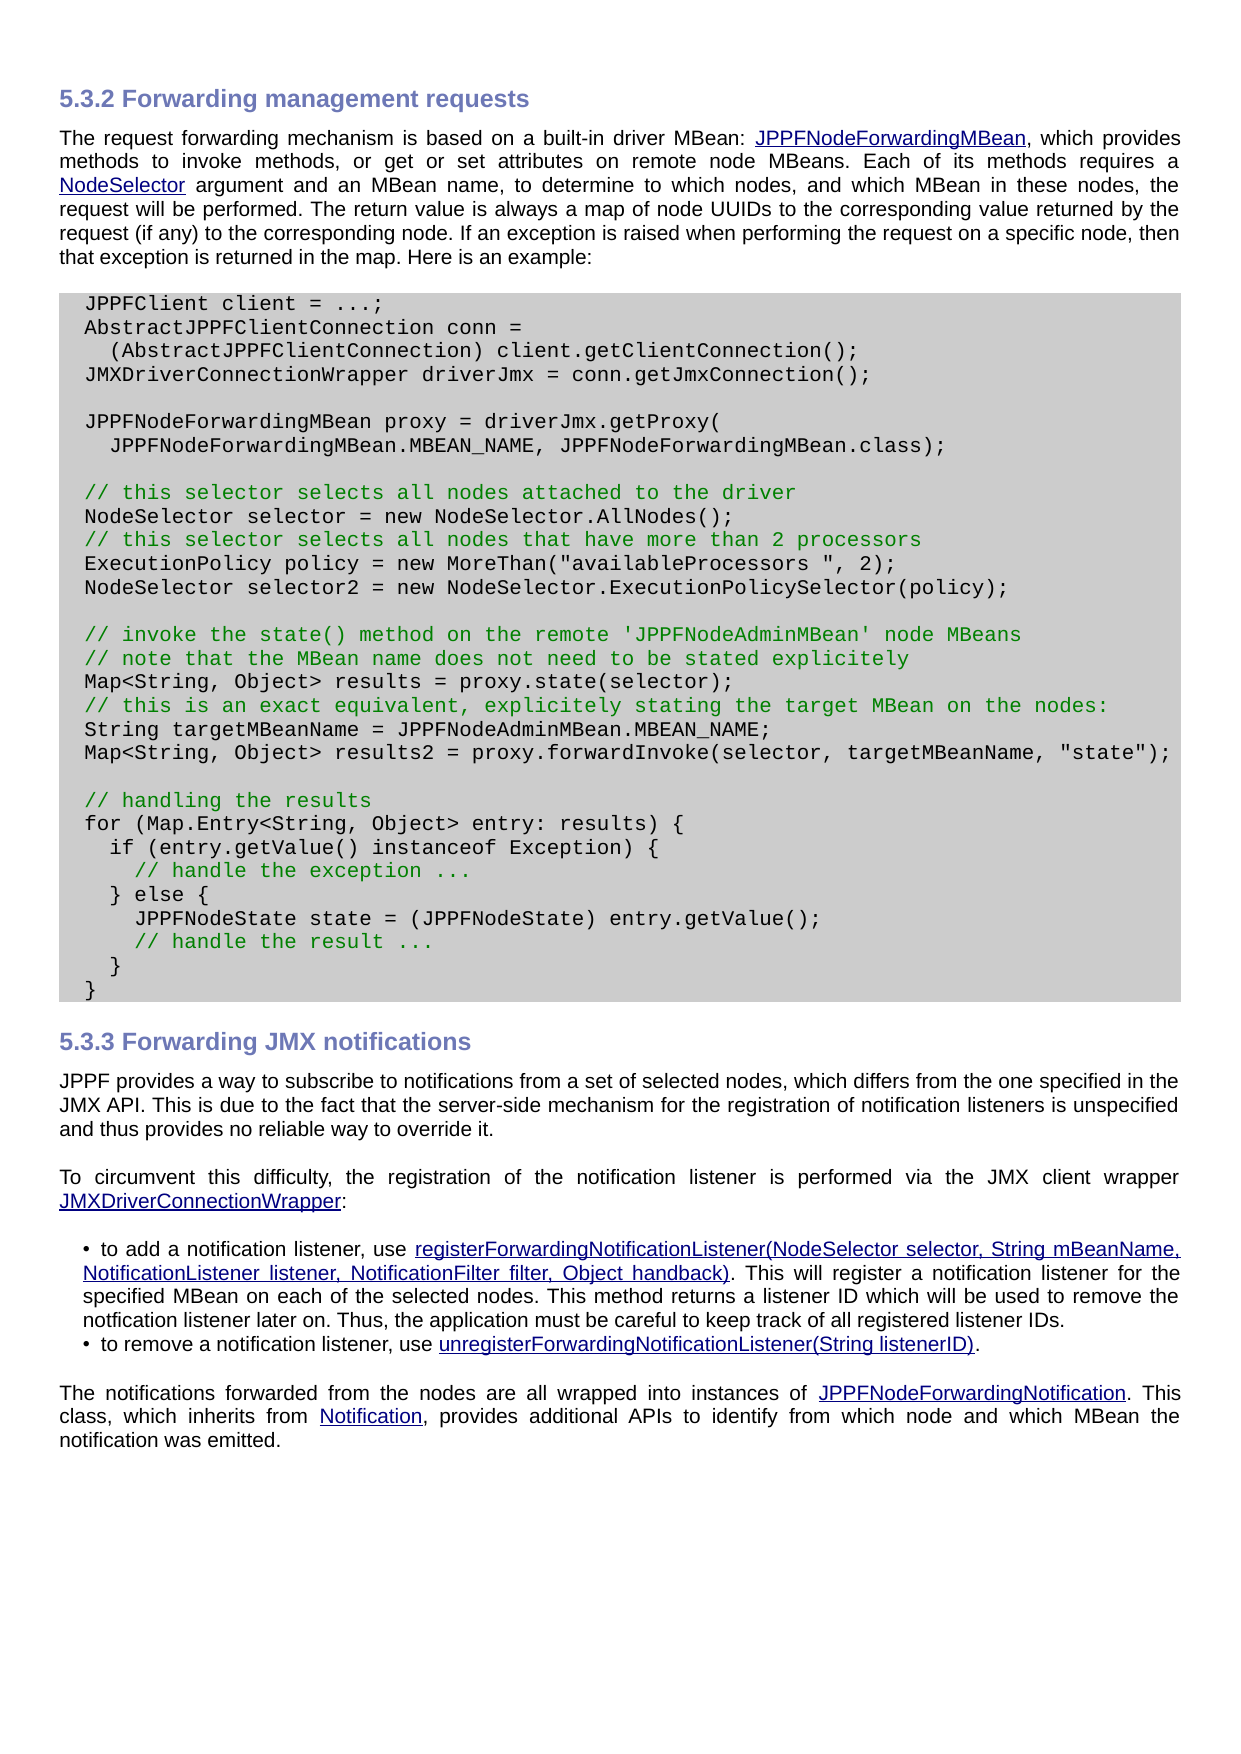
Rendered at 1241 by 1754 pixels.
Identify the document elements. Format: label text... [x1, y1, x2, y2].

text (AbstractJPPFClientConnection) client.getClientConnection(); [59, 340, 1181, 364]
text To circumvent this difficulty, the registration of the notification listener is performed via the JMX client wrapper JMXDriverConnectionWrapper: [59, 1164, 1181, 1212]
text // handle the result ... [59, 931, 1181, 955]
text The request forwarding mechanism is based on a built-in driver MBean: JPPFNodeForwardingMBean, which provides methods to invoke methods, or get or set attributes on remote node MBeans. Each of its methods requires a NodeSelector argument and an MBean name, to determine to which nodes, and which MBean in these nodes, the request will be performed. The return value is always a map of node UUIDs to the corresponding value returned by the request (if any) to the corresponding node. If an exception is raised when performing the request on a specific node, then that exception is returned in the map. Here is an example: [59, 125, 1181, 269]
text // invoke the state() method on the remote 'JPPFNodeAdminMBean' node MBeans [59, 624, 1181, 648]
text AbstractJPPFClientConnection conn = [59, 317, 1181, 340]
text // handle the exception ... [59, 861, 1181, 884]
text // handling the results [59, 789, 1181, 813]
text Map<String, Object> results = proxy.state(selector); [59, 671, 1181, 695]
text JPPFClient client = ...; [59, 293, 1181, 317]
text JPPF provides a way to subscribe to notifications from a set of selected nodes, which differs from the one specified in the JMX API. This is due to the fact that the server-side mechanism for the registration of notification listeners is unspecified and thus provides no reliable way to override it. [59, 1069, 1181, 1141]
text } else { [59, 884, 1181, 908]
text NodeSelector selector = new NodeSelector.AllNodes(); [59, 506, 1181, 529]
text JPPFNodeForwardingMBean.MBEAN_NAME, JPPFNodeForwardingMBean.class); [59, 435, 1181, 458]
text Map<String, Object> results2 = proxy.forwardInvoke(selector, targetMBeanName, "state"); [59, 742, 1181, 766]
text ExecutionPolicy policy = new MoreThan("availableProcessors ", 2); [59, 553, 1181, 577]
text JMXDriverConnectionWrapper driverJmx = conn.getJmxConnection(); [59, 364, 1181, 388]
text The notifications forwarded from the nodes are all wrapped into instances of JPPFNodeForwardingNotification. This class, which inherits from Notification, provides additional APIs to identify from which node and which MBean the notification was emitted. [59, 1380, 1181, 1452]
text // this selector selects all nodes that have more than 2 processors [59, 529, 1181, 553]
text } [59, 955, 1181, 979]
text // this selector selects all nodes attached to the driver [59, 482, 1181, 506]
text String targetMBeanName = JPPFNodeAdminMBean.MBEAN_NAME; [59, 719, 1181, 742]
subtitle Forwarding management requests [59, 84, 1181, 113]
text for (Map.Entry<String, Object> entry: results) { [59, 813, 1181, 837]
text NodeSelector selector2 = new NodeSelector.ExecutionPolicySelector(policy); [59, 577, 1181, 600]
text if (entry.getValue() instanceof Exception) { [59, 837, 1181, 861]
text JPPFNodeForwardingMBean proxy = driverJmx.getProxy( [59, 411, 1181, 435]
list to add a notification listener, use registerForwardingNotificationListener(NodeSelector selector, String mBeanName, NotificationListener listener, NotificationFilter filter, Object handback). This will register a notification listener for the specified MBean on each of the selected nodes. This method returns a listener ID which will be used to remove the notfication listener later on. Thus, the application must be careful to keep track of all registered listener IDs. [83, 1236, 1181, 1332]
list to remove a notification listener, use unregisterForwardingNotificationListener(String listenerID). [83, 1332, 1181, 1356]
text // this is an exact equivalent, explicitely stating the target MBean on the nodes: [59, 695, 1181, 719]
subtitle Forwarding JMX notifications [59, 1027, 1181, 1056]
text } [59, 979, 1181, 1002]
text JPPFNodeState state = (JPPFNodeState) entry.getValue(); [59, 908, 1181, 931]
text // note that the MBean name does not need to be stated explicitely [59, 648, 1181, 671]
